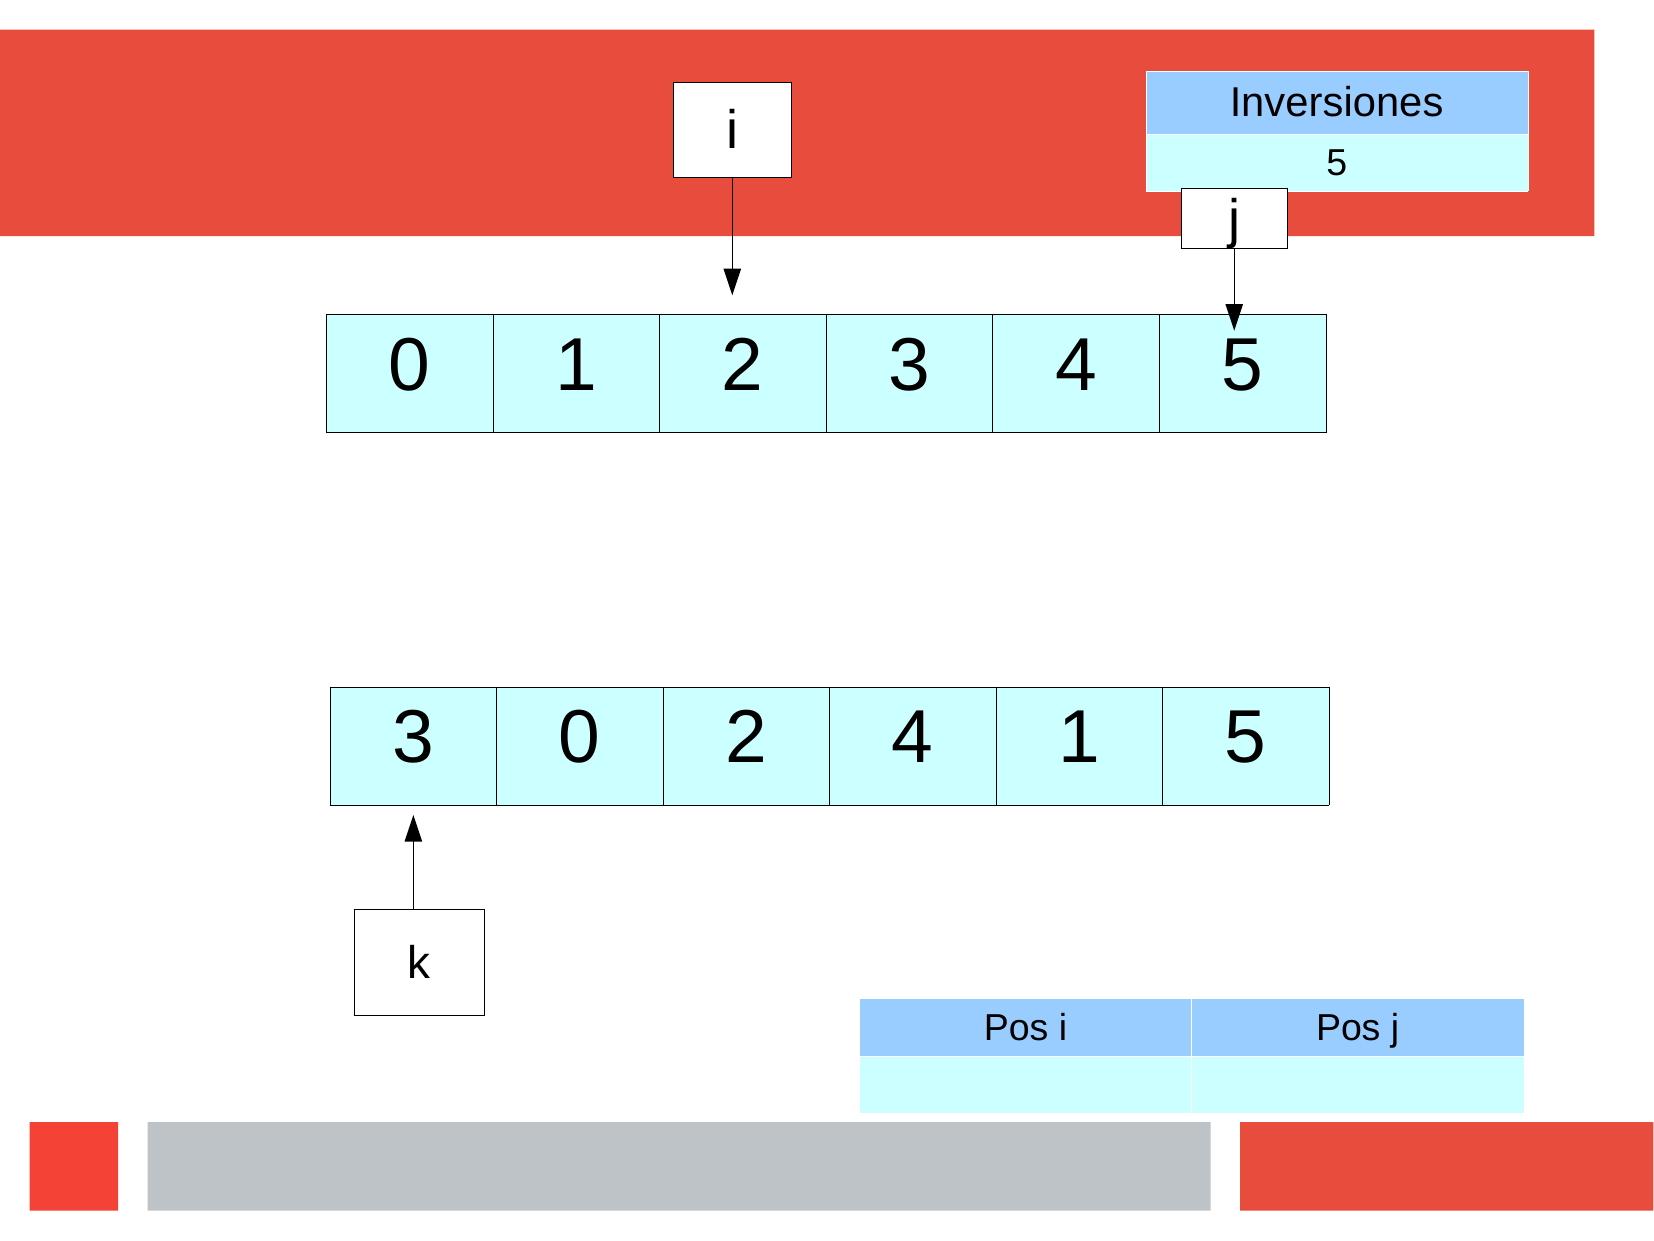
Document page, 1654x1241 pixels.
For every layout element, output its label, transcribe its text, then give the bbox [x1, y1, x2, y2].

table_header 1 [494, 315, 659, 432]
table_header Inversiones [1147, 72, 1528, 134]
text_box k [354, 909, 485, 1016]
table_header 2 [664, 688, 829, 805]
table_header Pos i [860, 999, 1191, 1056]
table_header 1 [997, 688, 1162, 805]
table_header 3 [827, 315, 992, 432]
text_box i [673, 82, 792, 178]
table_cell [860, 1057, 1191, 1113]
table_cell 5 [1147, 135, 1528, 191]
table_header 5 [1163, 688, 1329, 805]
table_header 0 [497, 688, 663, 805]
table_cell [1192, 1057, 1524, 1113]
table_header 3 [331, 688, 496, 805]
table_header 4 [830, 688, 996, 805]
table_header Pos j [1192, 999, 1524, 1056]
table_header 2 [660, 315, 826, 432]
table_header 5 [1160, 315, 1326, 432]
table_header 4 [993, 315, 1159, 432]
text_box j [1181, 188, 1288, 249]
table_header 0 [327, 315, 493, 432]
